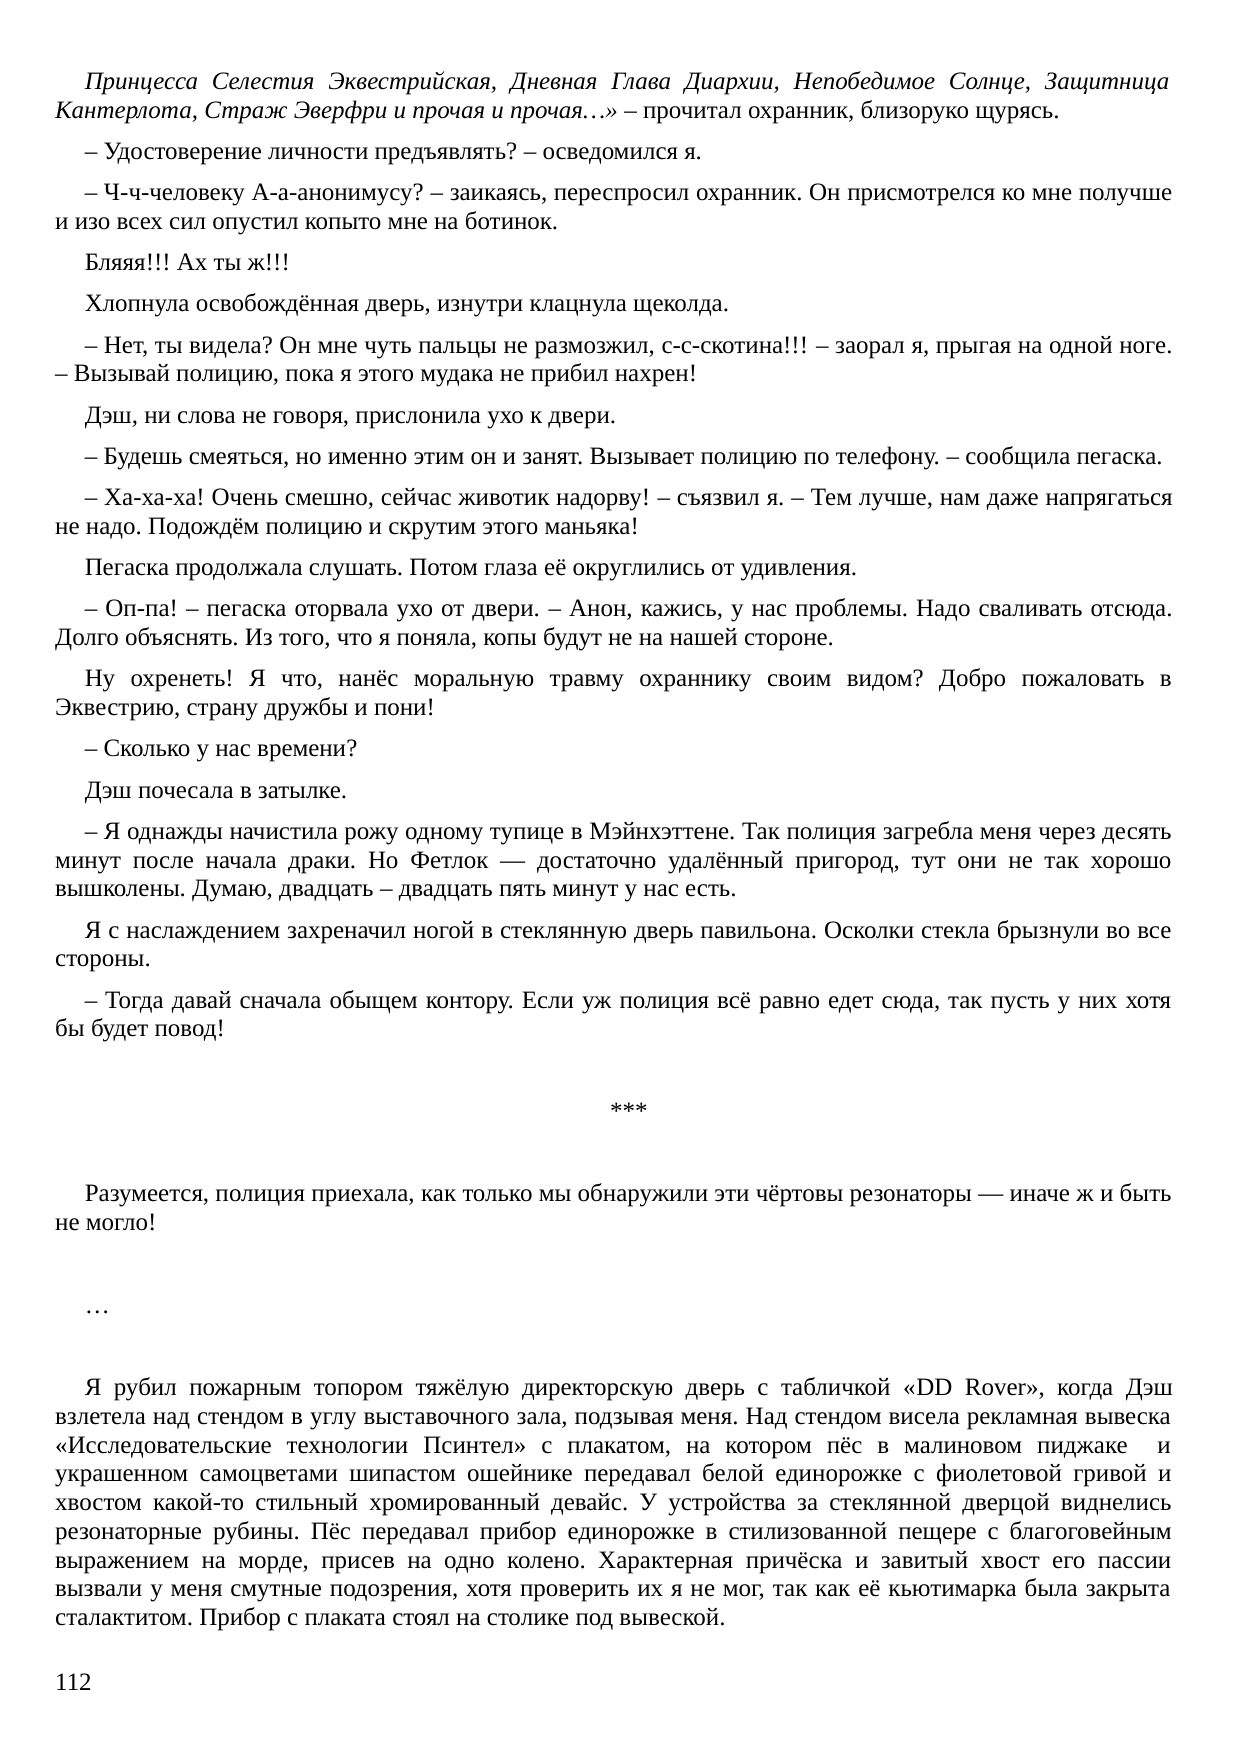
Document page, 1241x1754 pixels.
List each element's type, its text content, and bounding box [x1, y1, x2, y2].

text Ну охренеть! Я что, нанёс моральную травму охраннику своим видом? Добро пожаловать в Эквестрию, страну дружбы и пони! [55, 663, 1173, 721]
text – Сколько у нас времени? [55, 733, 1173, 762]
text – Нет, ты видела? Он мне чуть пальцы не размозжил, с-с-скотина!!! – заорал я, прыгая на одной ноге. – Вызывай полицию, пока я этого мудака не прибил нахрен! [55, 330, 1173, 387]
text Я рубил пожарным топором тяжёлую директорскую дверь с табличкой «DD Rover», когда Дэш взлетела над стендом в углу выставочного зала, подзывая меня. Над стендом висела рекламная вывеска «Исследовательские технологии Псинтел» с плакатом, на котором пёс в малиновом пиджаке и украшенном самоцветами шипастом ошейнике передавал белой единорожке с фиолетовой гривой и хвостом какой-то стильный хромированный девайс. У устройства за стеклянной дверцой виднелись резонаторные рубины. Пёс передавал прибор единорожке в стилизованной пещере с благоговейным выражением на морде, присев на одно колено. Характерная причёска и завитый хвост его пассии вызвали у меня смутные подозрения, хотя проверить их я не мог, так как её кьютимарка была закрыта сталактитом. Прибор с плаката стоял на столике под вывеской. [55, 1372, 1173, 1631]
text – Я однажды начистила рожу одному тупице в Мэйнхэттене. Так полиция загребла меня через десять минут после начала драки. Но Фетлок — достаточно удалённый пригород, тут они не так хорошо вышколены. Думаю, двадцать – двадцать пять минут у нас есть. [55, 816, 1173, 902]
text … [55, 1290, 1173, 1318]
text Я с наслаждением захреначил ногой в стеклянную дверь павильона. Осколки стекла брызнули во все стороны. [55, 915, 1173, 972]
text Принцесса Селестия Эквестрийская, Дневная Глава Диархии, Непобедимое Солнце, Защитница Кантерлота, Страж Эверфри и прочая и прочая…» – прочитал охранник, близоруко щурясь. [55, 66, 1173, 123]
text – Оп-па! – пегаска оторвала ухо от двери. – Анон, кажись, у нас проблемы. Надо сваливать отсюда. Долго объяснять. Из того, что я поняла, копы будут не на нашей стороне. [55, 593, 1173, 651]
text Пегаска продолжала слушать. Потом глаза её округлились от удивления. [55, 552, 1173, 581]
text Дэш почесала в затылке. [55, 775, 1173, 803]
text Разумеется, полиция приехала, как только мы обнаружили эти чёртовы резонаторы — иначе ж и быть не могло! [55, 1178, 1173, 1236]
text – Удостоверение личности предъявлять? – осведомился я. [55, 136, 1173, 165]
text – Ч-ч-человеку А-а-анонимусу? – заикаясь, переспросил охранник. Он присмотрелся ко мне получше и изо всех сил опустил копыто мне на ботинок. [55, 177, 1173, 235]
text – Тогда давай сначала обыщем контору. Если уж полиция всё равно едет сюда, так пусть у них хотя бы будет повод! [55, 985, 1173, 1042]
text Дэш, ни слова не говоря, прислонила ухо к двери. [55, 400, 1173, 428]
text Бляяя!!! Ах ты ж!!! [55, 247, 1173, 276]
text *** [55, 1096, 1173, 1125]
text – Будешь смеяться, но именно этим он и занят. Вызывает полицию по телефону. – сообщила пегаска. [55, 441, 1173, 470]
text Хлопнула освобождённая дверь, изнутри клацнула щеколда. [55, 288, 1173, 317]
text – Ха-ха-ха! Очень смешно, сейчас животик надорву! – съязвил я. – Тем лучше, нам даже напрягаться не надо. Подождём полицию и скрутим этого маньяка! [55, 482, 1173, 540]
